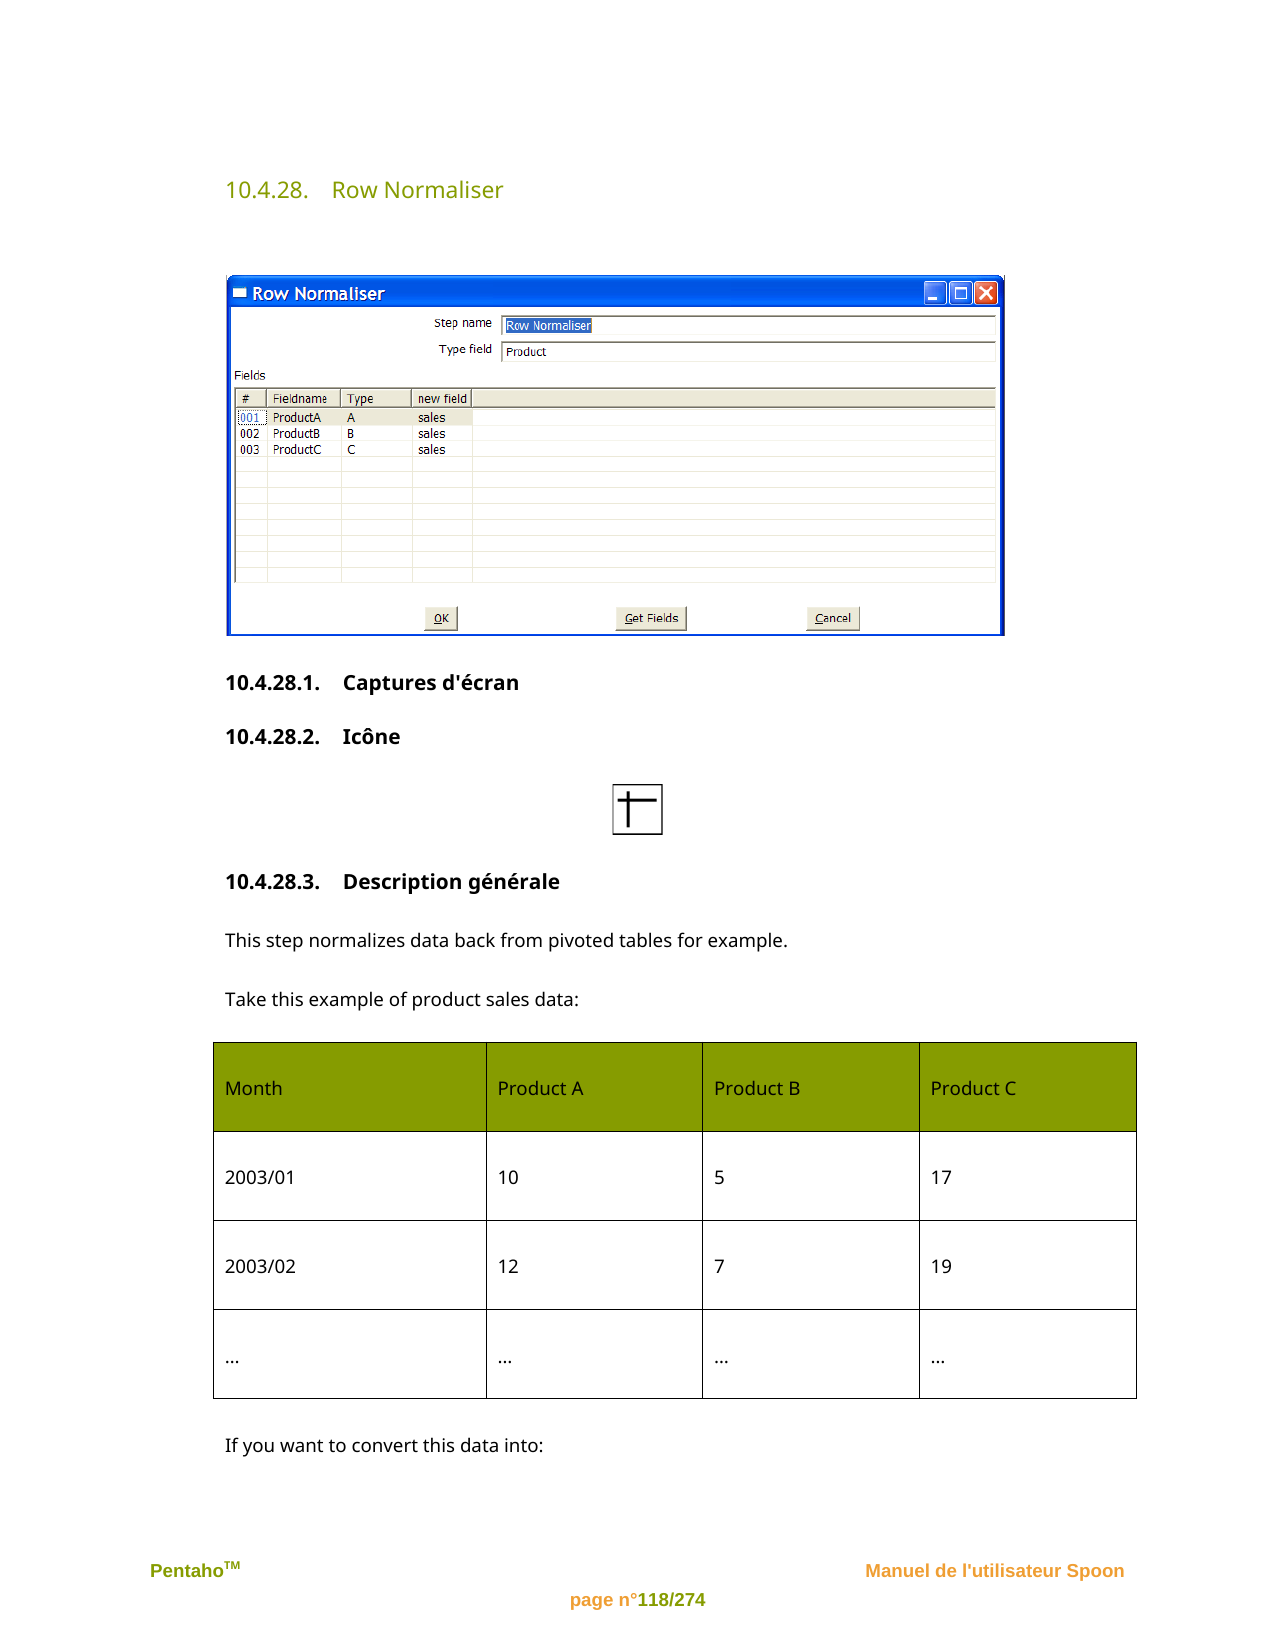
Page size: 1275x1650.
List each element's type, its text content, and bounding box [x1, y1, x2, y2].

text Take this example of product sales data: [225, 983, 1125, 1012]
table_cell … [703, 1310, 919, 1398]
table_cell … [487, 1310, 702, 1398]
text If you want to convert this data into: [225, 1429, 1125, 1458]
text This step normalizes data back from pivoted tables for example. [225, 924, 1125, 953]
table_cell … [920, 1310, 1136, 1398]
table_cell 2003/01 [214, 1132, 486, 1220]
subtitle Row Normaliser [225, 175, 1125, 204]
table_cell 5 [703, 1132, 919, 1220]
table_cell 12 [487, 1221, 702, 1309]
table_header Product A [487, 1043, 702, 1131]
subtitle Captures d'écran [225, 229, 1125, 696]
table_cell 7 [703, 1221, 919, 1309]
table_cell … [214, 1310, 486, 1398]
table_header Product B [703, 1043, 919, 1131]
table_cell 10 [487, 1132, 702, 1220]
table_header Product C [920, 1043, 1136, 1131]
table_cell 17 [920, 1132, 1136, 1220]
subtitle Description générale [225, 867, 1125, 895]
table_header Month [214, 1043, 486, 1131]
table_cell 19 [920, 1221, 1136, 1309]
picture [612, 784, 663, 835]
table_cell 2003/02 [214, 1221, 486, 1309]
subtitle Icône [225, 721, 1125, 750]
